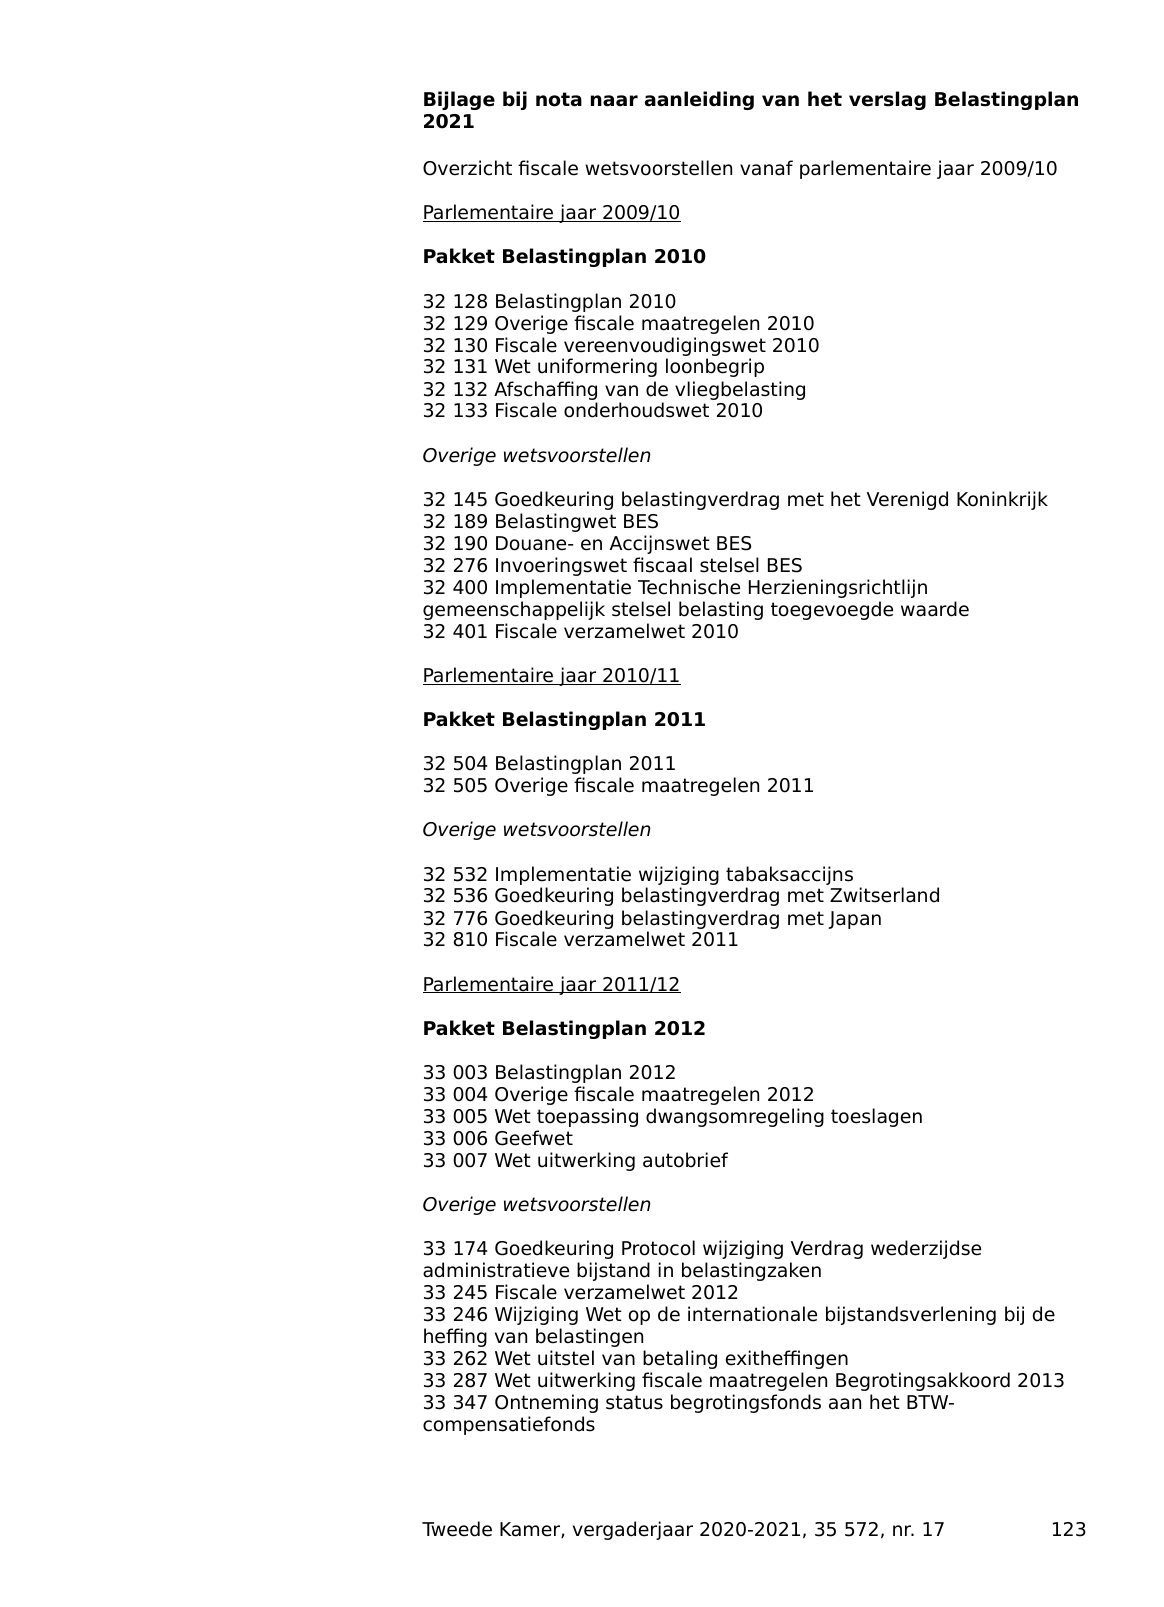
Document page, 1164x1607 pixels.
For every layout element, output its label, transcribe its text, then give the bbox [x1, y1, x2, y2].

subtitle Overige wetsvoorstellen [422, 444, 1087, 467]
text Overzicht fiscale wetsvoorstellen vanaf parlementaire jaar 2009/10 [422, 158, 1087, 180]
subtitle Overige wetsvoorstellen [422, 819, 1087, 841]
text 33 006 Geefwet [422, 1128, 1087, 1150]
text 33 245 Fiscale verzamelwet 2012 [422, 1282, 1087, 1304]
text 33 246 Wijziging Wet op de internationale bijstandsverlening bij de heffing van belastingen [422, 1304, 1087, 1348]
text 33 262 Wet uitstel van betaling exitheffingen [422, 1348, 1087, 1370]
text 32 190 Douane- en Accijnswet BES [422, 533, 1087, 555]
subtitle Parlementaire jaar 2010/11 [422, 665, 1087, 687]
text 33 005 Wet toepassing dwangsomregeling toeslagen [422, 1106, 1087, 1128]
text 32 504 Belastingplan 2011 [422, 753, 1087, 775]
subtitle Pakket Belastingplan 2012 [422, 1018, 1087, 1040]
text 33 287 Wet uitwerking fiscale maatregelen Begrotingsakkoord 2013 [422, 1370, 1087, 1392]
text 33 003 Belastingplan 2012 [422, 1062, 1087, 1084]
text 32 532 Implementatie wijziging tabaksaccijns [422, 863, 1087, 885]
text 32 776 Goedkeuring belastingverdrag met Japan [422, 907, 1087, 929]
text 32 133 Fiscale onderhoudswet 2010 [422, 400, 1087, 422]
subtitle Bijlage bij nota naar aanleiding van het verslag Belastingplan 2021 [77, 89, 1087, 133]
text 32 276 Invoeringswet fiscaal stelsel BES [422, 555, 1087, 577]
subtitle Parlementaire jaar 2011/12 [422, 973, 1087, 996]
text 32 400 Implementatie Technische Herzieningsrichtlijn gemeenschappelijk stelsel belasting toegevoegde waarde [422, 577, 1087, 621]
text 32 129 Overige fiscale maatregelen 2010 [422, 312, 1087, 334]
text 32 130 Fiscale vereenvoudigingswet 2010 [422, 334, 1087, 356]
text 33 174 Goedkeuring Protocol wijziging Verdrag wederzijdse administratieve bijstand in belastingzaken [422, 1238, 1087, 1282]
text 32 131 Wet uniformering loonbegrip [422, 356, 1087, 378]
text 32 128 Belastingplan 2010 [422, 291, 1087, 312]
text 32 145 Goedkeuring belastingverdrag met het Verenigd Koninkrijk [422, 489, 1087, 511]
subtitle Pakket Belastingplan 2011 [422, 709, 1087, 731]
text 33 004 Overige fiscale maatregelen 2012 [422, 1084, 1087, 1106]
subtitle Pakket Belastingplan 2010 [422, 246, 1087, 268]
text 32 189 Belastingwet BES [422, 511, 1087, 533]
text 32 401 Fiscale verzamelwet 2010 [422, 621, 1087, 643]
subtitle Overige wetsvoorstellen [422, 1194, 1087, 1216]
subtitle Parlementaire jaar 2009/10 [422, 202, 1087, 224]
text 32 536 Goedkeuring belastingverdrag met Zwitserland [422, 885, 1087, 907]
text 33 347 Ontneming status begrotingsfonds aan het BTW-compensatiefonds [422, 1392, 1087, 1436]
text 32 810 Fiscale verzamelwet 2011 [422, 929, 1087, 951]
text 33 007 Wet uitwerking autobrief [422, 1150, 1087, 1172]
text 32 132 Afschaffing van de vliegbelasting [422, 378, 1087, 400]
text 32 505 Overige fiscale maatregelen 2011 [422, 775, 1087, 797]
